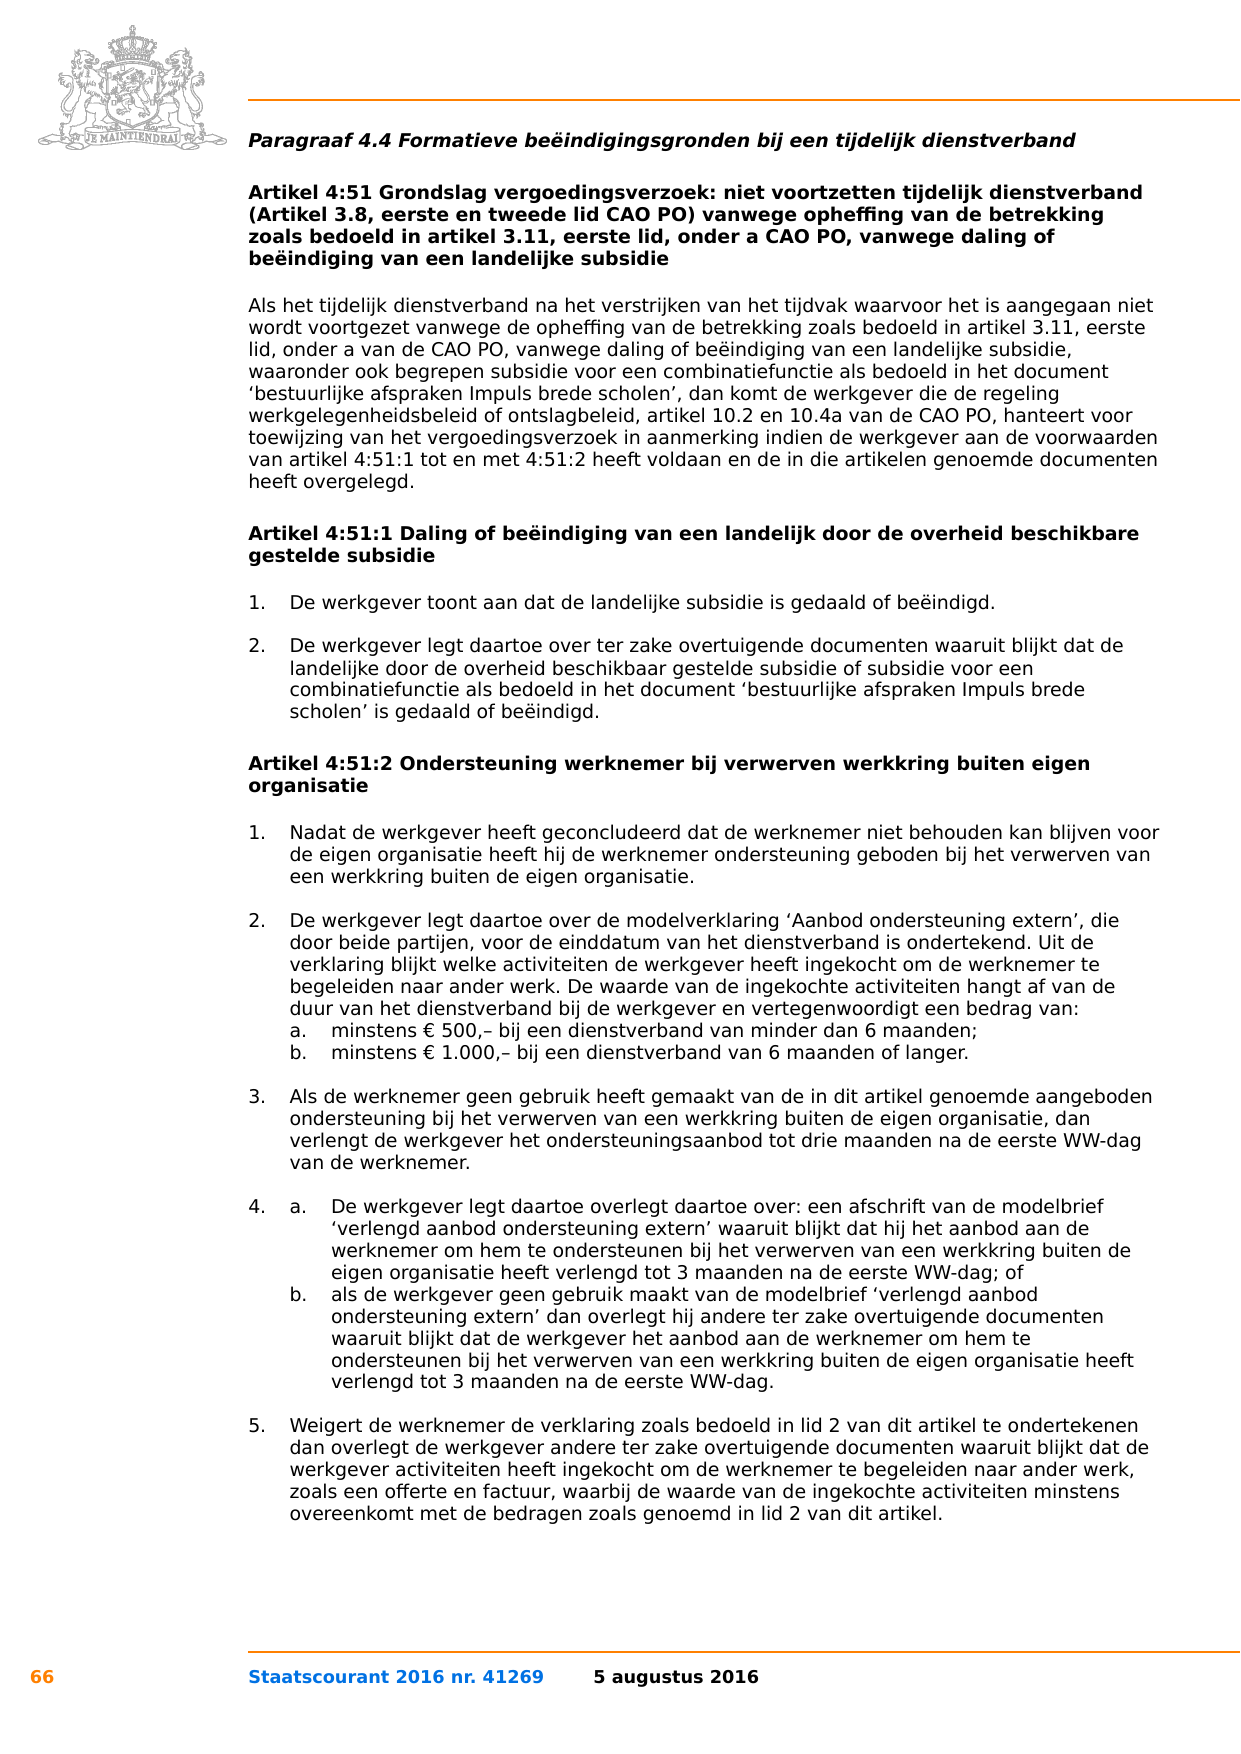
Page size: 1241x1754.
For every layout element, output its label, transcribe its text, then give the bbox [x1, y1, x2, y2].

text 3. Als de werknemer geen gebruik heeft gemaakt van de in dit artikel genoemde aangeboden ondersteuning bij het verwerven van een werkkring buiten de eigen organisatie, dan verlengt de werkgever het ondersteuningsaanbod tot drie maanden na de eerste WW-dag van de werknemer. [248, 1086, 1163, 1174]
subtitle Artikel 4:51:1 Daling of beëindiging van een landelijk door de overheid beschikbare gestelde subsidie [248, 523, 1163, 567]
text 5. Weigert de werknemer de verklaring zoals bedoeld in lid 2 van dit artikel te ondertekenen dan overlegt de werkgever andere ter zake overtuigende documenten waaruit blijkt dat de werkgever activiteiten heeft ingekocht om de werknemer te begeleiden naar ander werk, zoals een offerte en factuur, waarbij de waarde van de ingekochte activiteiten minstens overeenkomt met de bedragen zoals genoemd in lid 2 van dit artikel. [248, 1415, 1163, 1525]
subtitle Artikel 4:51:2 Ondersteuning werknemer bij verwerven werkkring buiten eigen organisatie [248, 753, 1163, 797]
text b. als de werkgever geen gebruik maakt van de modelbrief ‘verlengd aanbod ondersteuning extern’ dan overlegt hij andere ter zake overtuigende documenten waaruit blijkt dat de werkgever het aanbod aan de werknemer om hem te ondersteunen bij het verwerven van een werkkring buiten de eigen organisatie heeft verlengd tot 3 maanden na de eerste WW-dag. [289, 1283, 1163, 1393]
text 2. De werkgever legt daartoe over de modelverklaring ‘Aanbod ondersteuning extern’, die door beide partijen, voor de einddatum van het dienstverband is ondertekend. Uit de verklaring blijkt welke activiteiten de werkgever heeft ingekocht om de werknemer te begeleiden naar ander werk. De waarde van de ingekochte activiteiten hangt af van de duur van het dienstverband bij de werkgever en vertegenwoordigt een bedrag van: [248, 910, 1163, 1020]
picture [38, 25, 227, 150]
text b. minstens € 1.000,– bij een dienstverband van 6 maanden of langer. [289, 1042, 1163, 1064]
text 1. De werkgever toont aan dat de landelijke subsidie is gedaald of beëindigd. [248, 592, 1163, 613]
text 2. De werkgever legt daartoe over ter zake overtuigende documenten waaruit blijkt dat de landelijke door de overheid beschikbaar gestelde subsidie of subsidie voor een combinatiefunctie als bedoeld in het document ‘bestuurlijke afspraken Impuls brede scholen’ is gedaald of beëindigd. [248, 635, 1163, 723]
text Als het tijdelijk dienstverband na het verstrijken van het tijdvak waarvoor het is aangegaan niet wordt voortgezet vanwege de opheffing van de betrekking zoals bedoeld in artikel 3.11, eerste lid, onder a van de CAO PO, vanwege daling of beëindiging van een landelijke subsidie, waaronder ook begrepen subsidie voor een combinatiefunctie als bedoeld in het document ‘bestuurlijke afspraken Impuls brede scholen’, dan komt de werkgever die de regeling werkgelegenheidsbeleid of ontslagbeleid, artikel 10.2 en 10.4a van de CAO PO, hanteert voor toewijzing van het vergoedingsverzoek in aanmerking indien de werkgever aan de voorwaarden van artikel 4:51:1 tot en met 4:51:2 heeft voldaan en de in die artikelen genoemde documenten heeft overgelegd. [248, 295, 1163, 493]
subtitle Artikel 4:51 Grondslag vergoedingsverzoek: niet voortzetten tijdelijk dienstverband (Artikel 3.8, eerste en tweede lid CAO PO) vanwege opheffing van de betrekking zoals bedoeld in artikel 3.11, eerste lid, onder a CAO PO, vanwege daling of beëindiging van een landelijke subsidie [248, 182, 1163, 270]
text 1. Nadat de werkgever heeft geconcludeerd dat de werknemer niet behouden kan blijven voor de eigen organisatie heeft hij de werknemer ondersteuning geboden bij het verwerven van een werkkring buiten de eigen organisatie. [248, 822, 1163, 888]
subtitle Paragraaf 4.4 Formatieve beëindigingsgronden bij een tijdelijk dienstverband [248, 130, 1163, 152]
text 4. a. De werkgever legt daartoe overlegt daartoe over: een afschrift van de modelbrief ‘verlengd aanbod ondersteuning extern’ waaruit blijkt dat hij het aanbod aan de werknemer om hem te ondersteunen bij het verwerven van een werkkring buiten de eigen organisatie heeft verlengd tot 3 maanden na de eerste WW-dag; of [248, 1196, 1163, 1283]
text a. minstens € 500,– bij een dienstverband van minder dan 6 maanden; [289, 1020, 1163, 1042]
